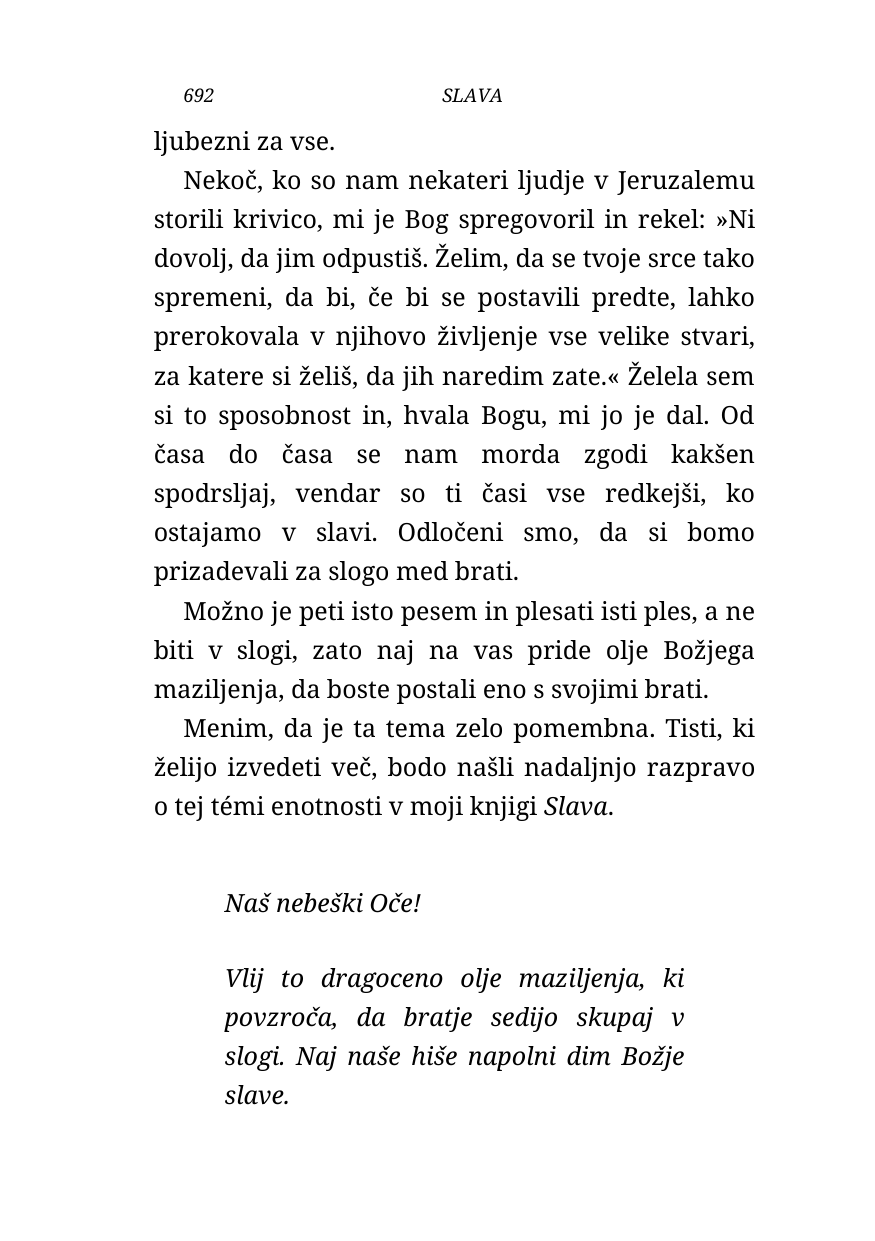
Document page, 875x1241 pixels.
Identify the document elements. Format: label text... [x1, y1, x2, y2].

text ljubezni za vse. [153, 123, 756, 157]
text Možno je peti isto pesem in plesati isti ples, a ne biti v slogi, zato naj na vas pride olje Božjega maziljenja, da boste postali eno s svojimi brati. [153, 593, 756, 706]
text Nekoč, ko so nam nekateri ljudje v Jeruzalemu storili krivico, mi je Bog spregovoril in rekel: »Ni dovolj, da jim odpustiš. Želim, da se tvoje srce tako spremeni, da bi, če bi se postavili predte, lahko prerokovala v njihovo življenje vse velike stvari, za katere si želiš, da jih naredim zate.« Želela sem si to sposobnost in, hvala Bogu, mi jo je dal. Od časa do časa se nam morda zgodi kakšen spodrsljaj, vendar so ti časi vse redkejši, ko ostajamo v slavi. Odločeni smo, da si bomo prizadevali za slogo med brati. [153, 162, 756, 588]
text Menim, da je ta tema zelo pomembna. Tisti, ki želijo izvedeti več, bodo našli nadaljnjo razpravo o tej témi enotnosti v moji knjigi Slava. [153, 711, 756, 823]
text Naš nebeški Oče! [224, 885, 685, 919]
text Vlij to dragoceno olje maziljenja, ki povzroča, da bratje sedijo skupaj v slogi. Naj naše hiše napolni dim Božje slave. [224, 960, 685, 1112]
